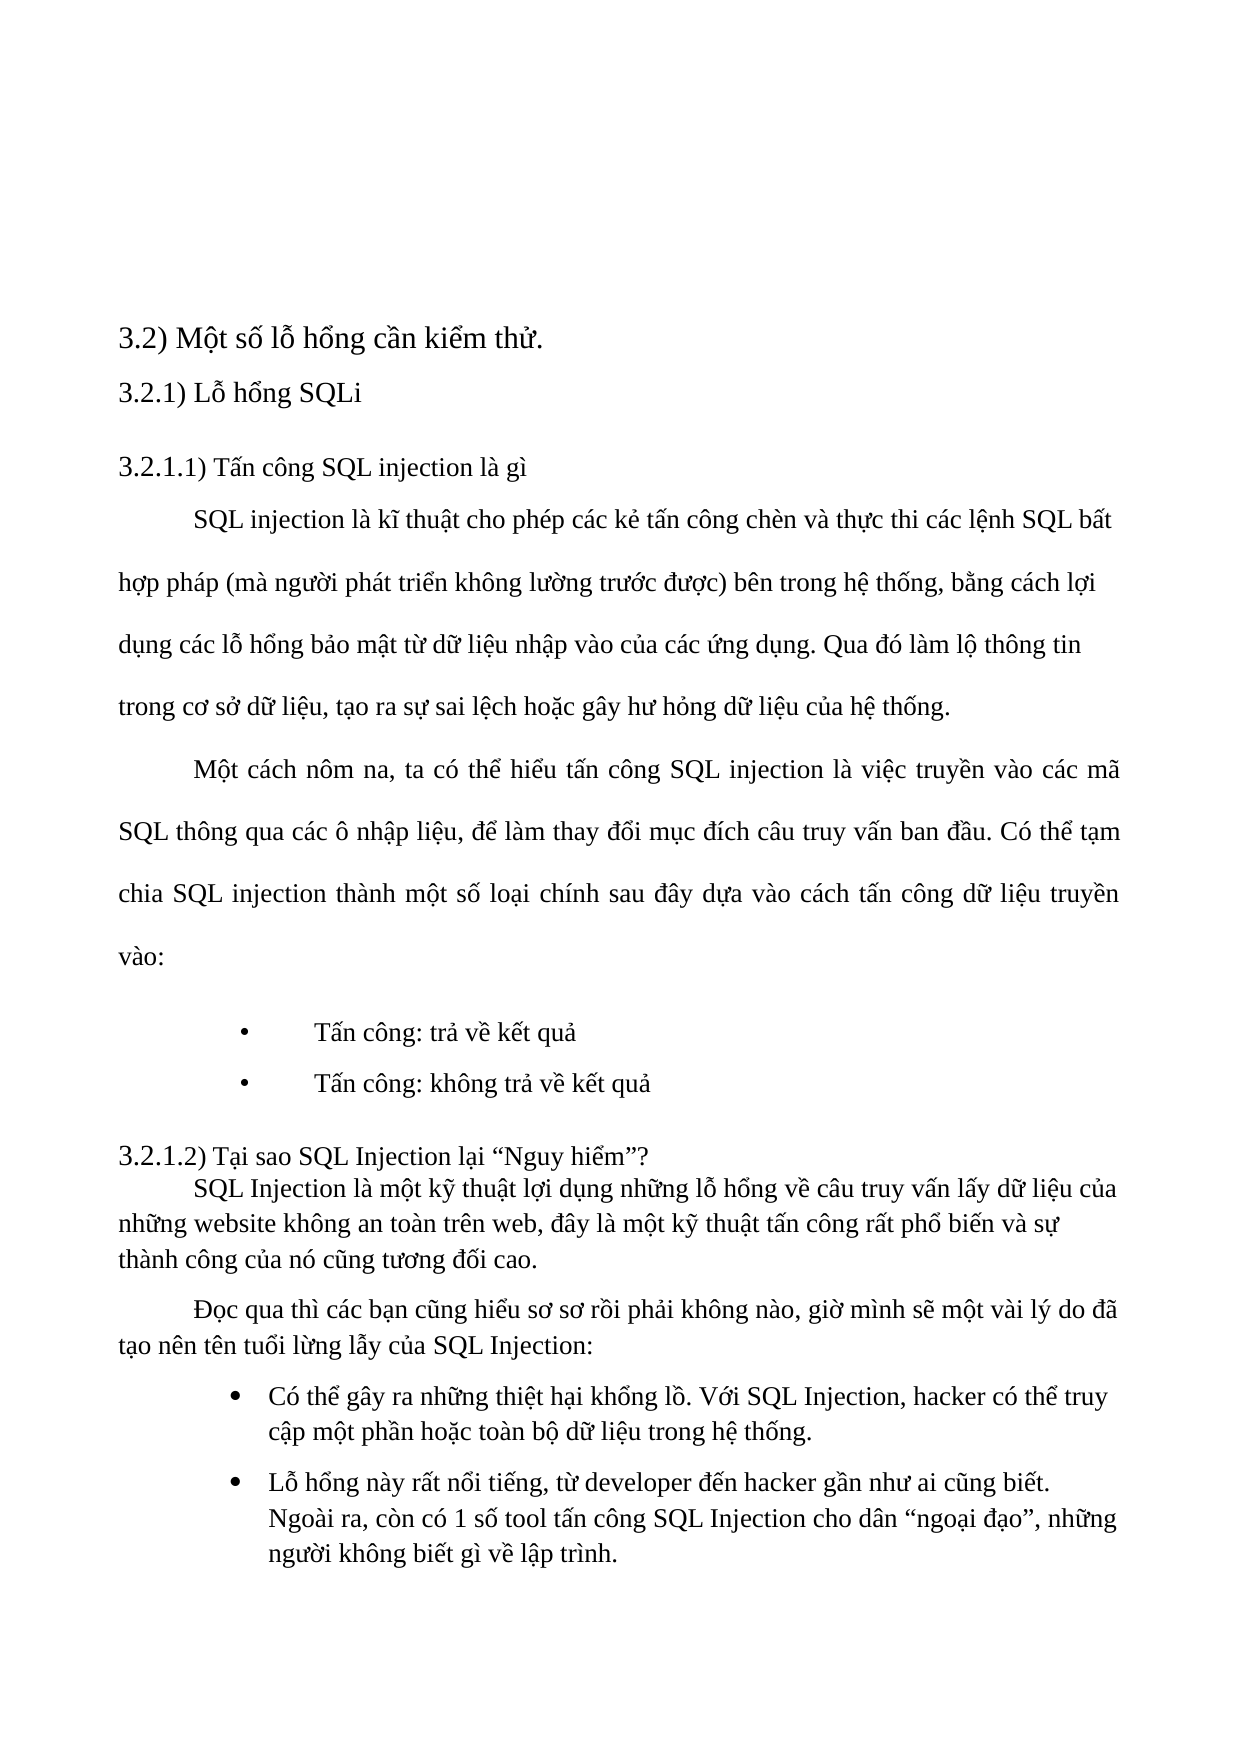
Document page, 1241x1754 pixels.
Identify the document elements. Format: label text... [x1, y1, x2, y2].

list Có thể gây ra những thiệt hại khổng lồ. Với SQL Injection, hacker có thể truy cập một phần hoặc toàn bộ dữ liệu trong hệ thống. [231, 1380, 1122, 1447]
list Tấn công: không trả về kết quả [240, 1067, 1122, 1098]
text 3.2.1) Lỗ hổng SQLi [118, 375, 1122, 409]
subtitle 3.2.1.1) Tấn công SQL injection là gì [118, 449, 1122, 483]
subtitle SQL injection là kĩ thuật cho phép các kẻ tấn công chèn và thực thi các lệnh SQL bất hợp pháp (mà người phát triển không lường trước được) bên trong hệ thống, bằng cách lợi dụng các lỗ hổng bảo mật từ dữ liệu nhập vào của các ứng dụng. Qua đó làm lộ thông tin trong cơ sở dữ liệu, tạo ra sự sai lệch hoặc gây hư hỏng dữ liệu của hệ thống. [118, 503, 1122, 722]
text 3.2) Một số lỗ hổng cần kiểm thử. [118, 319, 1122, 355]
text SQL Injection là một kỹ thuật lợi dụng những lỗ hổng về câu truy vấn lấy dữ liệu của những website không an toàn trên web, đây là một kỹ thuật tấn công rất phổ biến và sự thành công của nó cũng tương đối cao. [118, 1172, 1122, 1274]
list Lỗ hổng này rất nổi tiếng, từ developer đến hacker gần như ai cũng biết. Ngoài ra, còn có 1 số tool tấn công SQL Injection cho dân “ngoại đạo”, những người không biết gì về lập trình. [231, 1466, 1122, 1568]
list Tấn công: trả về kết quả [240, 1016, 1122, 1048]
subtitle 3.2.1.2) Tại sao SQL Injection lại “Nguy hiểm”? [118, 1138, 1122, 1172]
text Đọc qua thì các bạn cũng hiểu sơ sơ rồi phải không nào, giờ mình sẽ một vài lý do đã tạo nên tên tuổi lừng lẫy của SQL Injection: [118, 1294, 1122, 1361]
text Một cách nôm na, ta có thể hiểu tấn công SQL injection là việc truyền vào các mã SQL thông qua các ô nhập liệu, để làm thay đổi mục đích câu truy vấn ban đầu. Có thể tạm chia SQL injection thành một số loại chính sau đây dựa vào cách tấn công dữ liệu truyền vào: [118, 753, 1122, 971]
